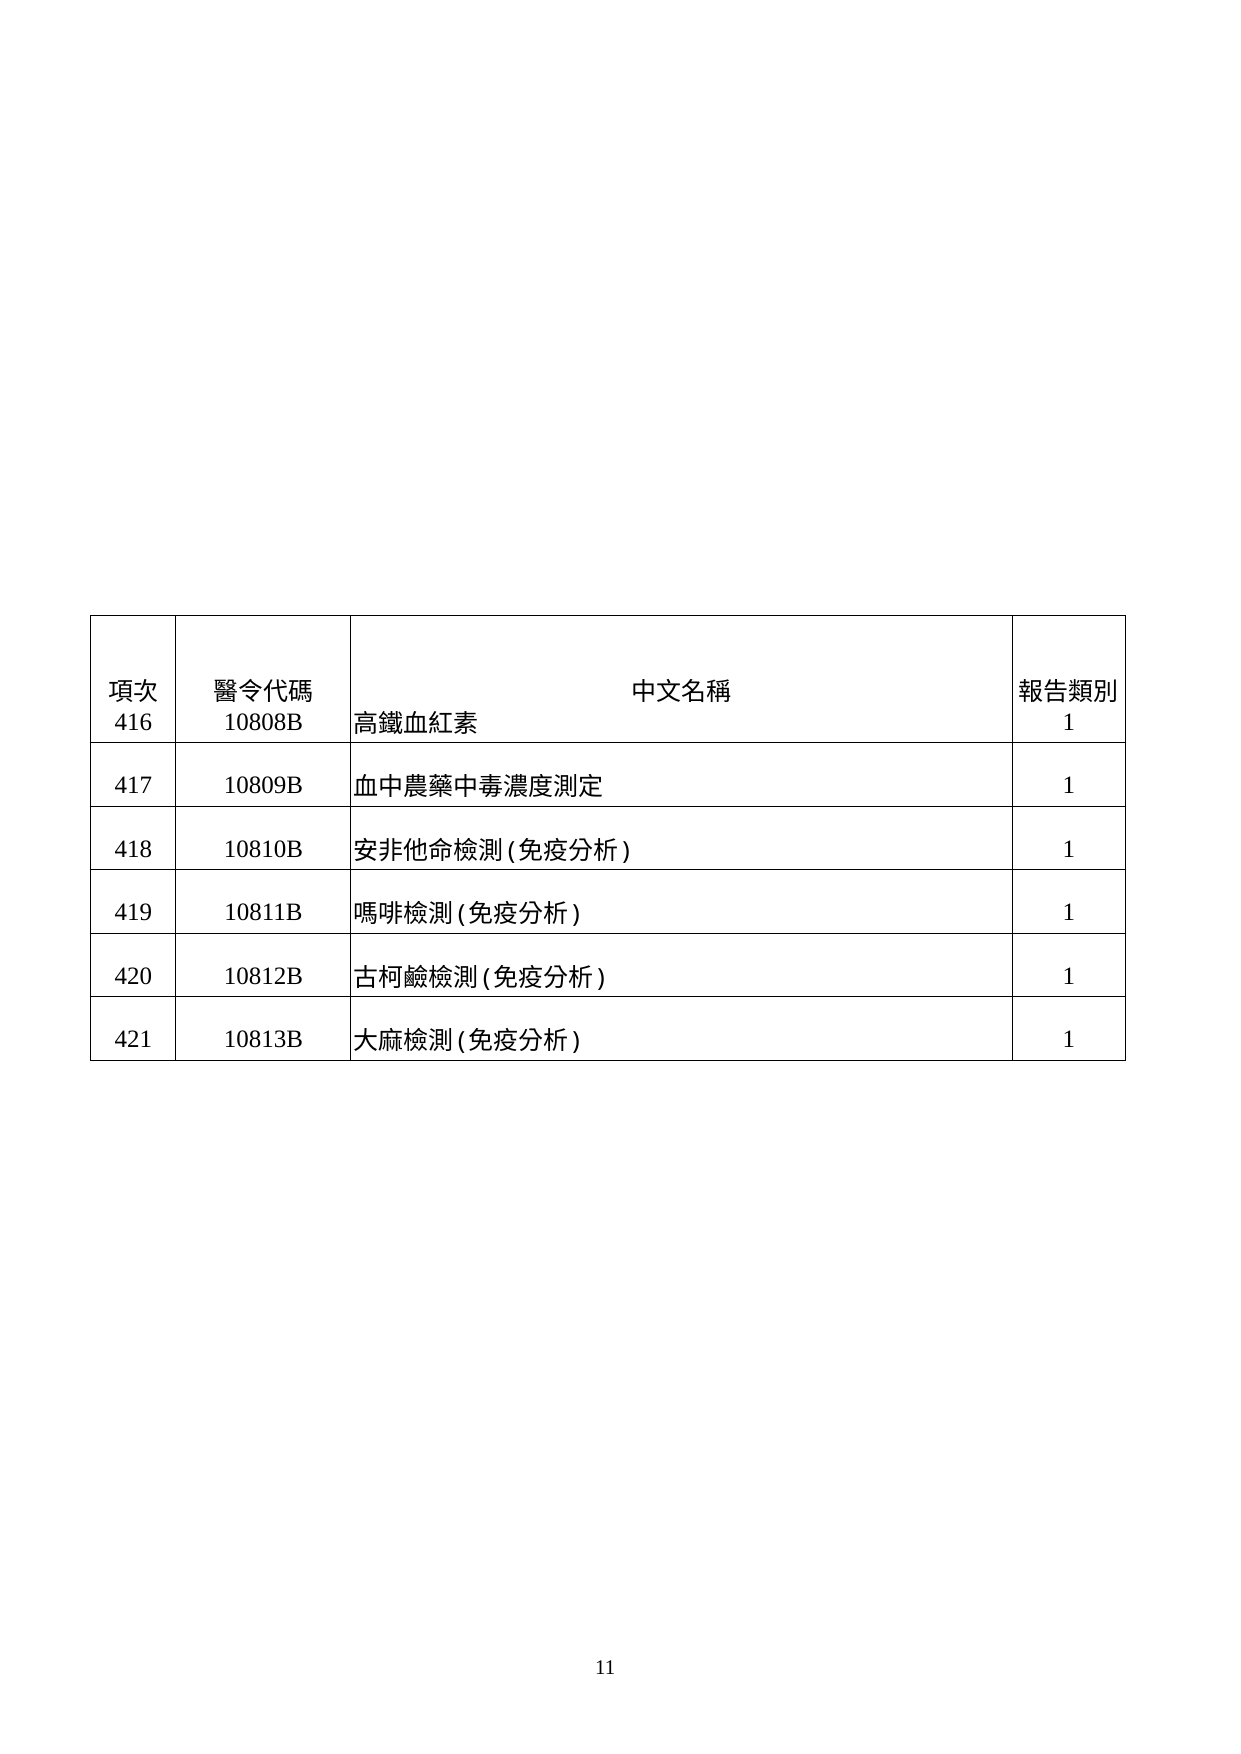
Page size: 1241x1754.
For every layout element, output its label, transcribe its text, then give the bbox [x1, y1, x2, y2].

table_cell 高鐵血紅素 [351, 679, 1012, 742]
table_cell 大麻檢測(免疫分析) [351, 997, 1012, 1060]
table_cell [1126, 869, 1240, 933]
table_cell 安非他命檢測(免疫分析) [351, 807, 1012, 869]
table_cell 10808B [176, 679, 350, 742]
table_cell 1 [1013, 997, 1125, 1060]
table_cell 1 [1013, 679, 1125, 742]
table_header [351, 616, 1012, 679]
table_cell 10813B [176, 997, 350, 1060]
table_header [176, 616, 350, 679]
table_cell 421 [91, 997, 175, 1060]
table_cell 10812B [176, 934, 350, 996]
table_cell 血中農藥中毒濃度測定 [351, 743, 1012, 806]
table_cell 417 [91, 743, 175, 806]
table_cell [1126, 996, 1240, 1060]
table_cell [1126, 806, 1240, 869]
table_header [1013, 616, 1125, 679]
table_cell 419 [91, 870, 175, 933]
table_cell 10810B [176, 807, 350, 869]
table_cell [1126, 933, 1240, 996]
table_cell 416 [91, 679, 175, 742]
table_header [91, 616, 175, 679]
table_cell 嗎啡檢測(免疫分析) [351, 870, 1012, 933]
table_cell 1 [1013, 743, 1125, 806]
table_cell 10811B [176, 870, 350, 933]
table_cell 420 [91, 934, 175, 996]
table_cell 418 [91, 807, 175, 869]
table_cell 10809B [176, 743, 350, 806]
table_cell 古柯鹼檢測(免疫分析) [351, 934, 1012, 996]
table_cell 1 [1013, 870, 1125, 933]
table_cell 1 [1013, 934, 1125, 996]
table_cell [1126, 679, 1240, 742]
table_cell 1 [1013, 807, 1125, 869]
table_header [1126, 615, 1240, 678]
table_cell [1126, 742, 1240, 806]
